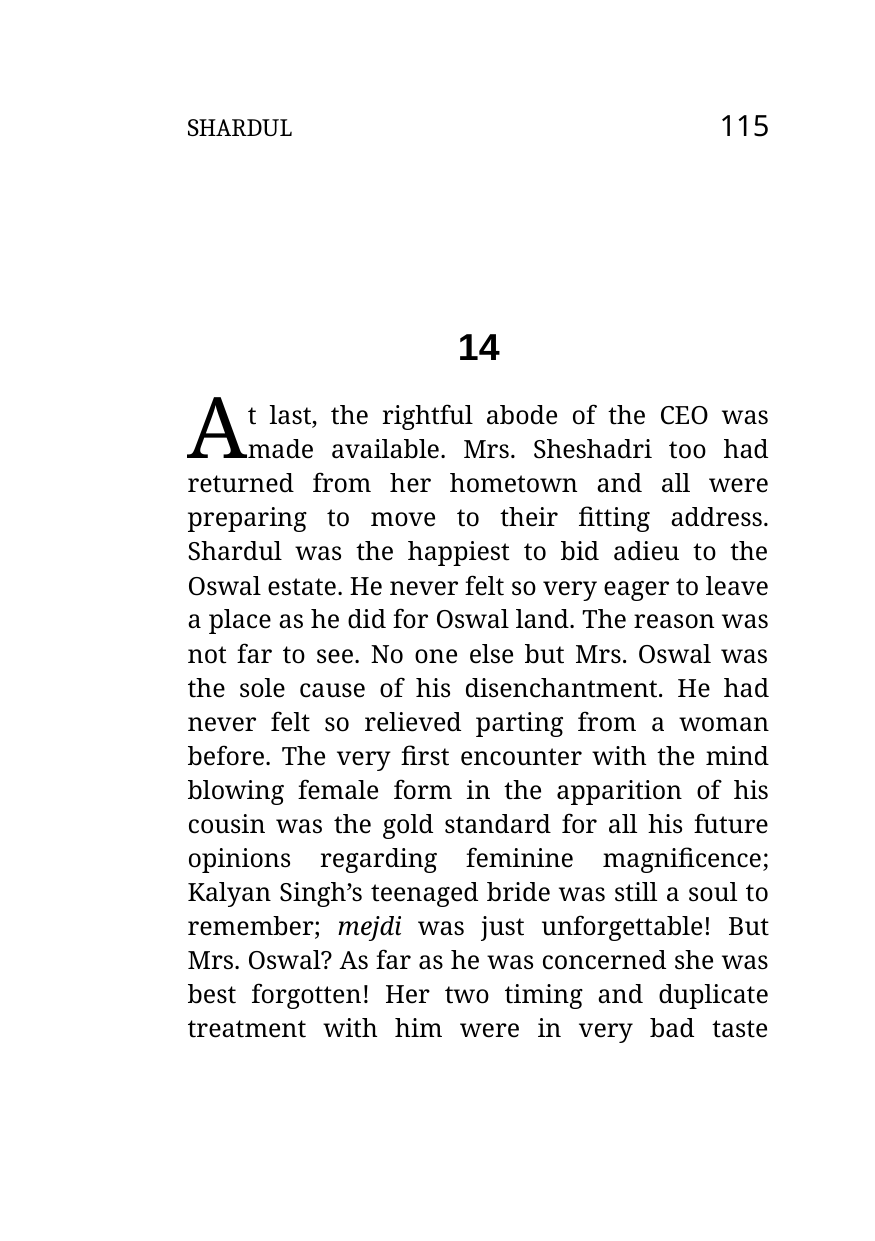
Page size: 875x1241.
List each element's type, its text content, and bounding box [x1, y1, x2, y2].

text At last, the rightful abode of the CEO was made available. Mrs. Sheshadri too had returned from her hometown and all were preparing to move to their fitting address. Shardul was the happiest to bid adieu to the Oswal estate. He never felt so very eager to leave a place as he did for Oswal land. The reason was not far to see. No one else but Mrs. Oswal was the sole cause of his disenchantment. He had never felt so relieved parting from a woman before. The very first encounter with the mind blowing female form in the apparition of his cousin was the gold standard for all his future opinions regarding feminine magnificence; Kalyan Singh’s teenaged bride was still a soul to remember; mejdi was just unforgettable! But Mrs. Oswal? As far as he was concerned she was best forgotten! Her two timing and duplicate treatment with him were in very bad taste [187, 398, 769, 1045]
text 14 [187, 325, 769, 368]
